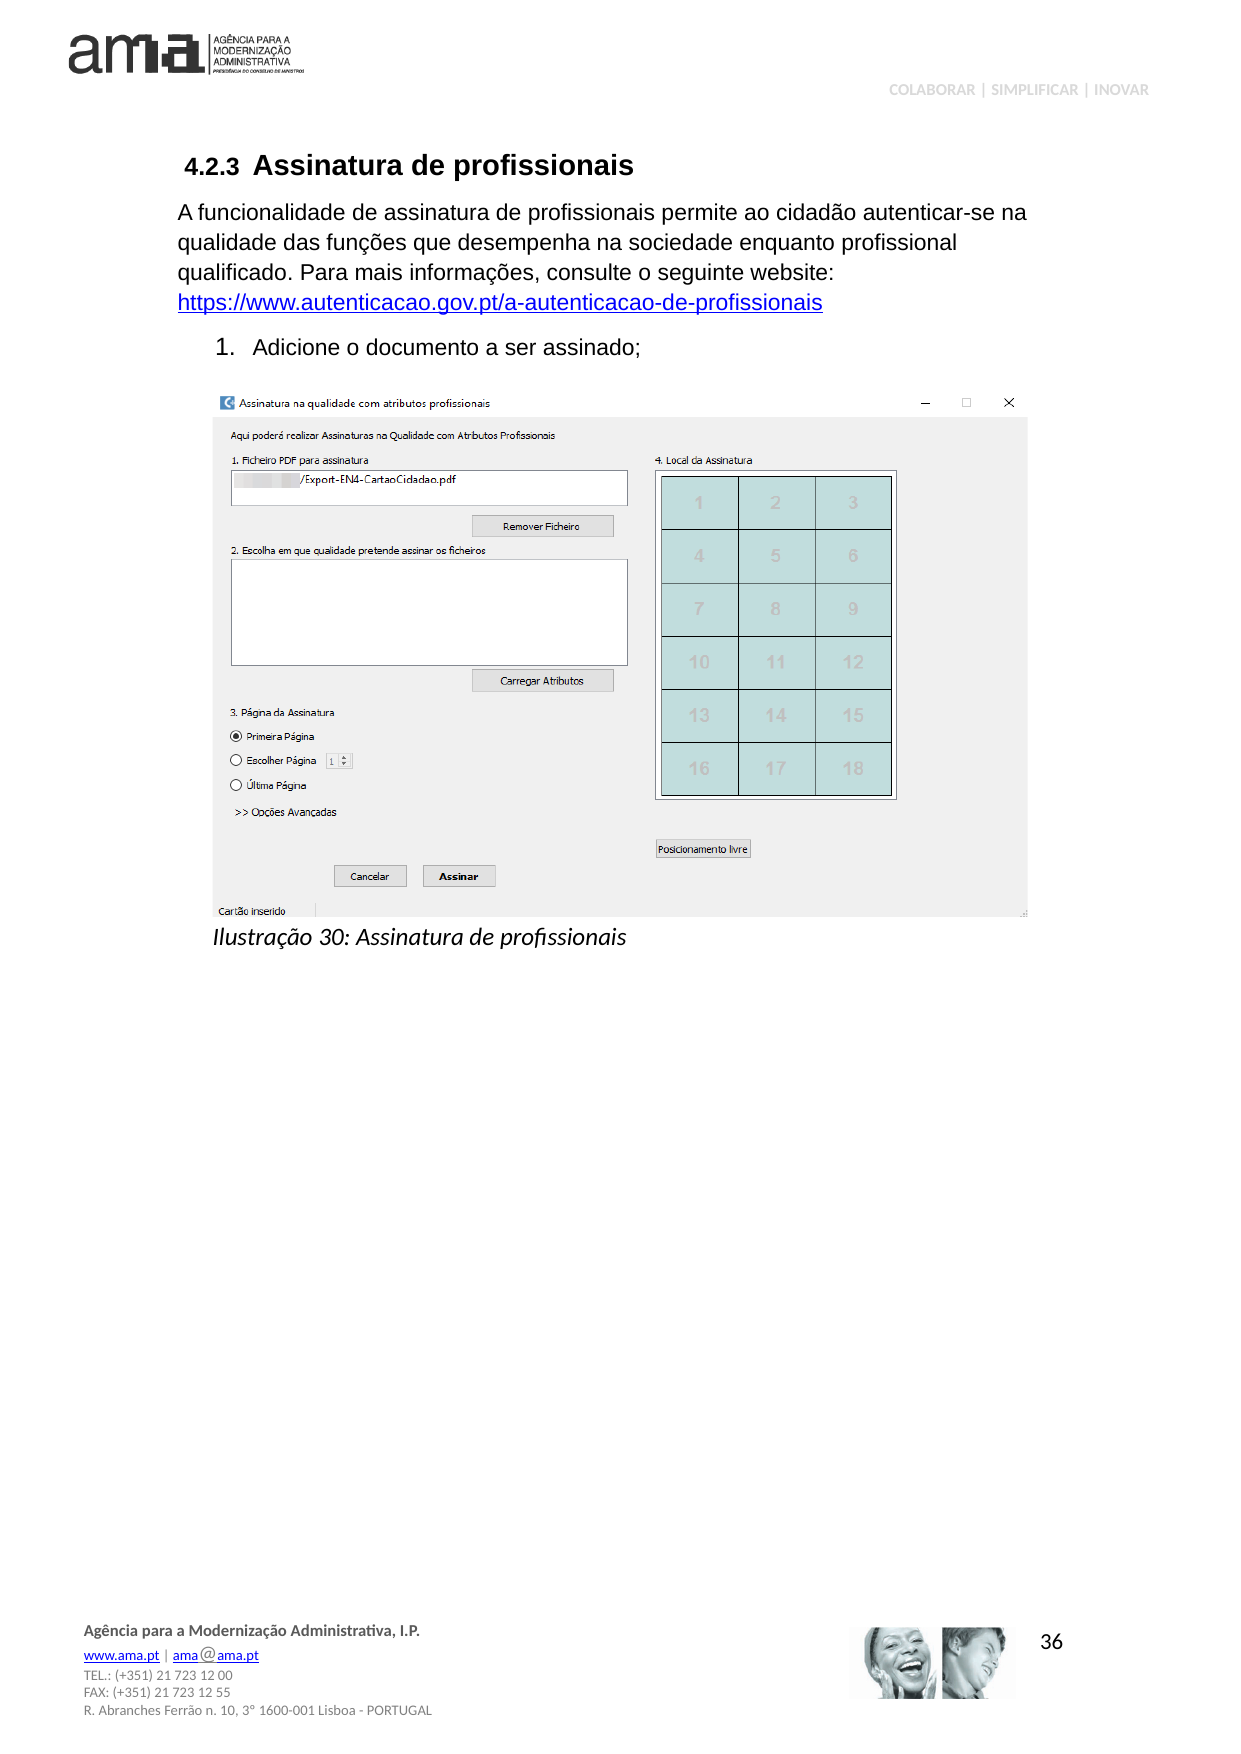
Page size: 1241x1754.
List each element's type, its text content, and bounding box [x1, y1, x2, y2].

list Adicione o documento a ser assinado; [215, 332, 1063, 361]
picture [849, 1627, 1017, 1699]
text Ilustração 30: Assinatura de profissionais [212, 917, 1028, 951]
subtitle Assinatura de profissionais [177, 148, 1063, 181]
picture [212, 390, 1028, 917]
picture [68, 34, 304, 75]
text A funcionalidade de assinatura de profissionais permite ao cidadão autenticar-se na qualidade das funções que desempenha na sociedade enquanto profissional qualificado. Para mais informações, consulte o seguinte website: https://www.autenticacao.gov.pt/a-autenticacao-de-profissionais [177, 199, 1063, 316]
